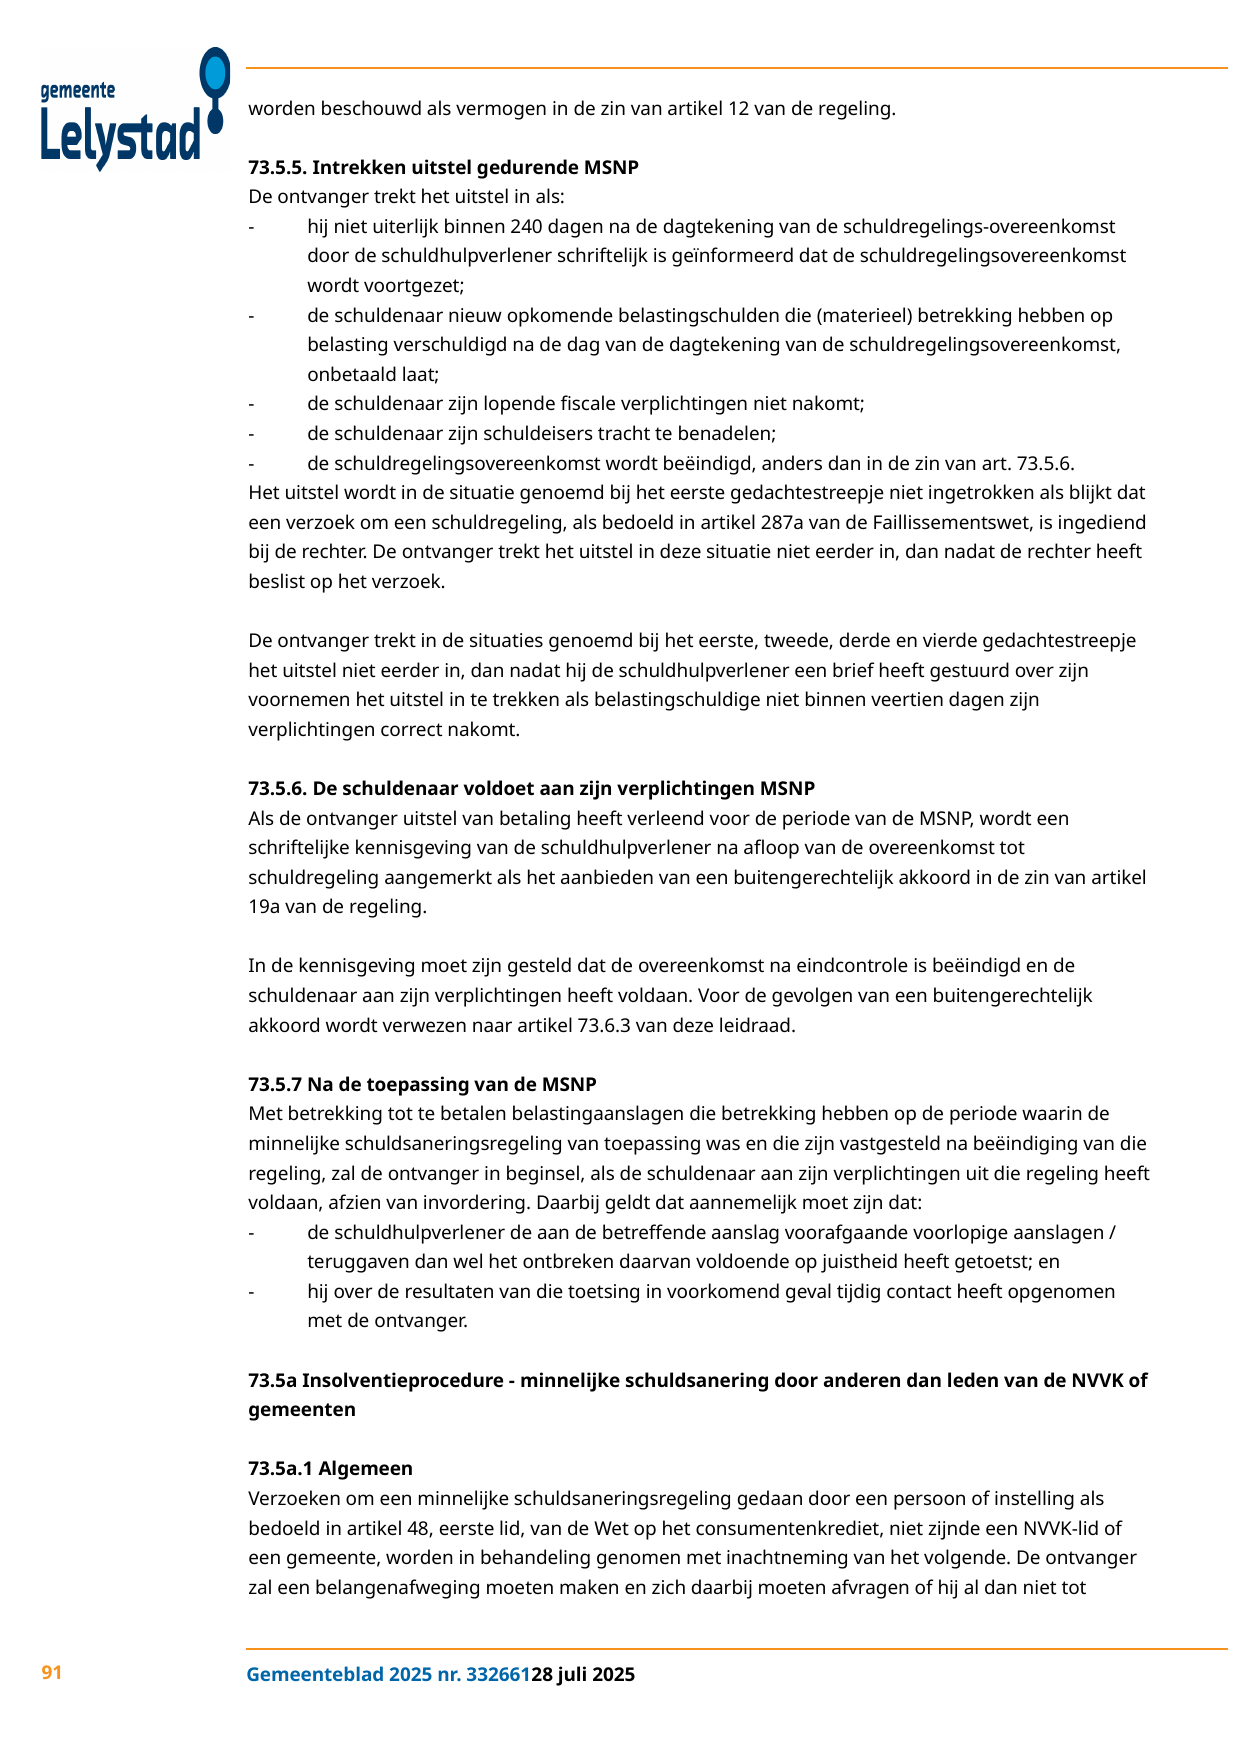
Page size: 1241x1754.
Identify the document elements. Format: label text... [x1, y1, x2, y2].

text 73.5a Insolventieprocedure - minnelijke schuldsanering door anderen dan leden van de NVVK of gemeenten [248, 1367, 1152, 1422]
list de schuldenaar nieuw opkomende belastingschulden die (materieel) betrekking hebben op belasting verschuldigd na de dag van de dagtekening van de schuldregelingsovereenkomst, onbetaald laat; [248, 302, 1152, 387]
picture [41, 47, 231, 172]
text Met betrekking tot te betalen belastingaanslagen die betrekking hebben op de periode waarin de minnelijke schuldsaneringsregeling van toepassing was en die zijn vastgesteld na beëindiging van die regeling, zal de ontvanger in beginsel, als de schuldenaar aan zijn verplichtingen uit die regeling heeft voldaan, afzien van invordering. Daarbij geldt dat aannemelijk moet zijn dat: [248, 1101, 1152, 1215]
text 73.5.6. De schuldenaar voldoet aan zijn verplichtingen MSNP [248, 775, 1152, 801]
list de schuldhulpverlener de aan de betreffende aanslag voorafgaande voorlopige aanslagen / teruggaven dan wel het ontbreken daarvan voldoende op juistheid heeft getoetst; en [248, 1219, 1152, 1274]
text 73.5a.1 Algemeen [248, 1456, 1152, 1481]
list de schuldenaar zijn schuldeisers tracht te benadelen; [248, 420, 1152, 446]
text In de kennisgeving moet zijn gesteld dat de overeenkomst na eindcontrole is beëindigd en de schuldenaar aan zijn verplichtingen heeft voldaan. Voor de gevolgen van een buitengerechtelijk akkoord wordt verwezen naar artikel 73.6.3 van deze leidraad. [248, 953, 1152, 1038]
text 73.5.5. Intrekken uitstel gedurende MSNP [248, 154, 1152, 180]
text Verzoeken om een minnelijke schuldsaneringsregeling gedaan door een persoon of instelling als bedoeld in artikel 48, eerste lid, van de Wet op het consumentenkrediet, niet zijnde een NVVK-lid of een gemeente, worden in behandeling genomen met inachtneming van het volgende. De ontvanger zal een belangenafweging moeten maken en zich daarbij moeten afvragen of hij al dan niet tot [248, 1485, 1152, 1600]
text 73.5.7 Na de toepassing van de MSNP [248, 1071, 1152, 1097]
text De ontvanger trekt in de situaties genoemd bij het eerste, tweede, derde en vierde gedachtestreepje het uitstel niet eerder in, dan nadat hij de schuldhulpverlener een brief heeft gestuurd over zijn voornemen het uitstel in te trekken als belastingschuldige niet binnen veertien dagen zijn verplichtingen correct nakomt. [248, 627, 1152, 742]
text De ontvanger trekt het uitstel in als: [248, 183, 1152, 209]
list de schuldregelingsovereenkomst wordt beëindigd, anders dan in de zin van art. 73.5.6. [248, 450, 1152, 476]
text Het uitstel wordt in de situatie genoemd bij het eerste gedachtestreepje niet ingetrokken als blijkt dat een verzoek om een schuldregeling, als bedoeld in artikel 287a van de Faillissementswet, is ingediend bij de rechter. De ontvanger trekt het uitstel in deze situatie niet eerder in, dan nadat de rechter heeft beslist op het verzoek. [248, 479, 1152, 594]
text Als de ontvanger uitstel van betaling heeft verleend voor de periode van de MSNP, wordt een schriftelijke kennisgeving van de schuldhulpverlener na afloop van de overeenkomst tot schuldregeling aangemerkt als het aanbieden van een buitengerechtelijk akkoord in de zin van artikel 19a van de regeling. [248, 805, 1152, 919]
list hij over de resultaten van die toetsing in voorkomend geval tijdig contact heeft opgenomen met de ontvanger. [248, 1278, 1152, 1333]
list hij niet uiterlijk binnen 240 dagen na de dagtekening van de schuldregelings-overeenkomst door de schuldhulpverlener schriftelijk is geïnformeerd dat de schuldregelingsovereenkomst wordt voortgezet; [248, 213, 1152, 298]
list de schuldenaar zijn lopende fiscale verplichtingen niet nakomt; [248, 391, 1152, 416]
text worden beschouwd als vermogen in de zin van artikel 12 van de regeling. [248, 95, 1152, 121]
